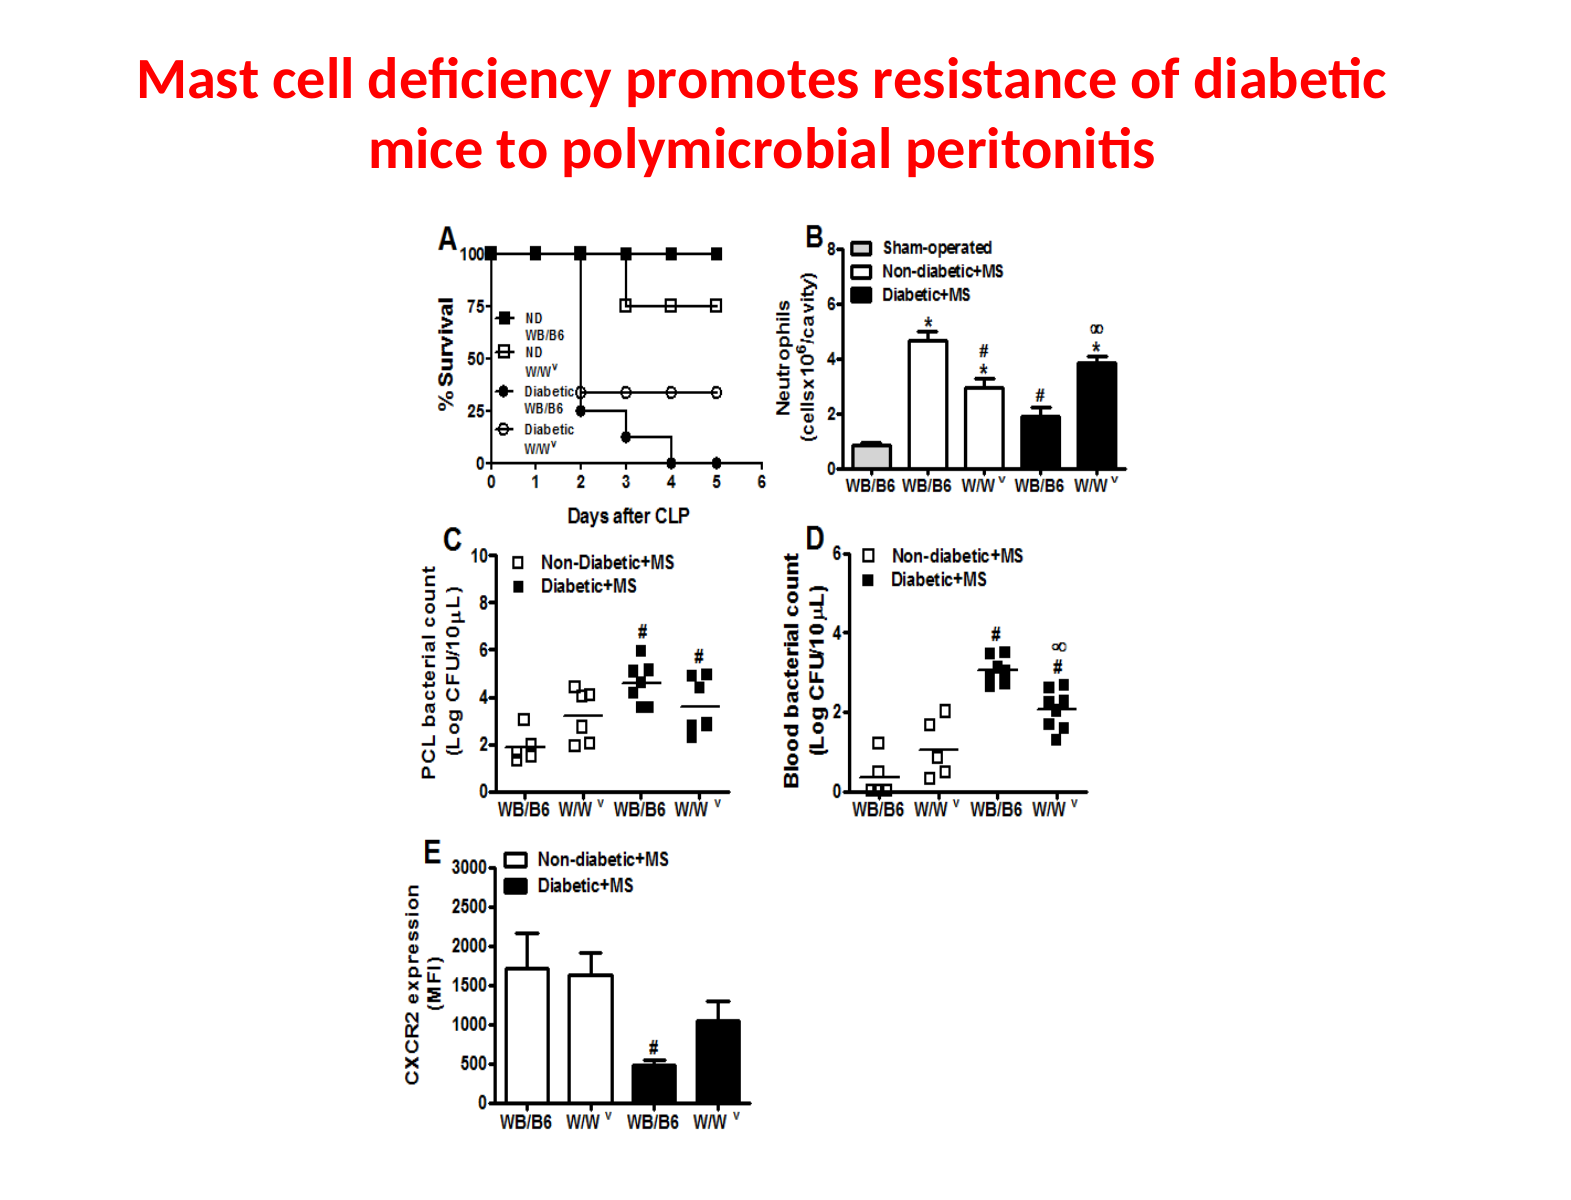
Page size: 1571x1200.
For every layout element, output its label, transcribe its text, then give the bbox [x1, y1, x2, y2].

title Mast cell deficiency promotes resistance of diabetic mice to polymicrobial peritonitis [94, 0, 1430, 223]
picture [371, 186, 1187, 1167]
